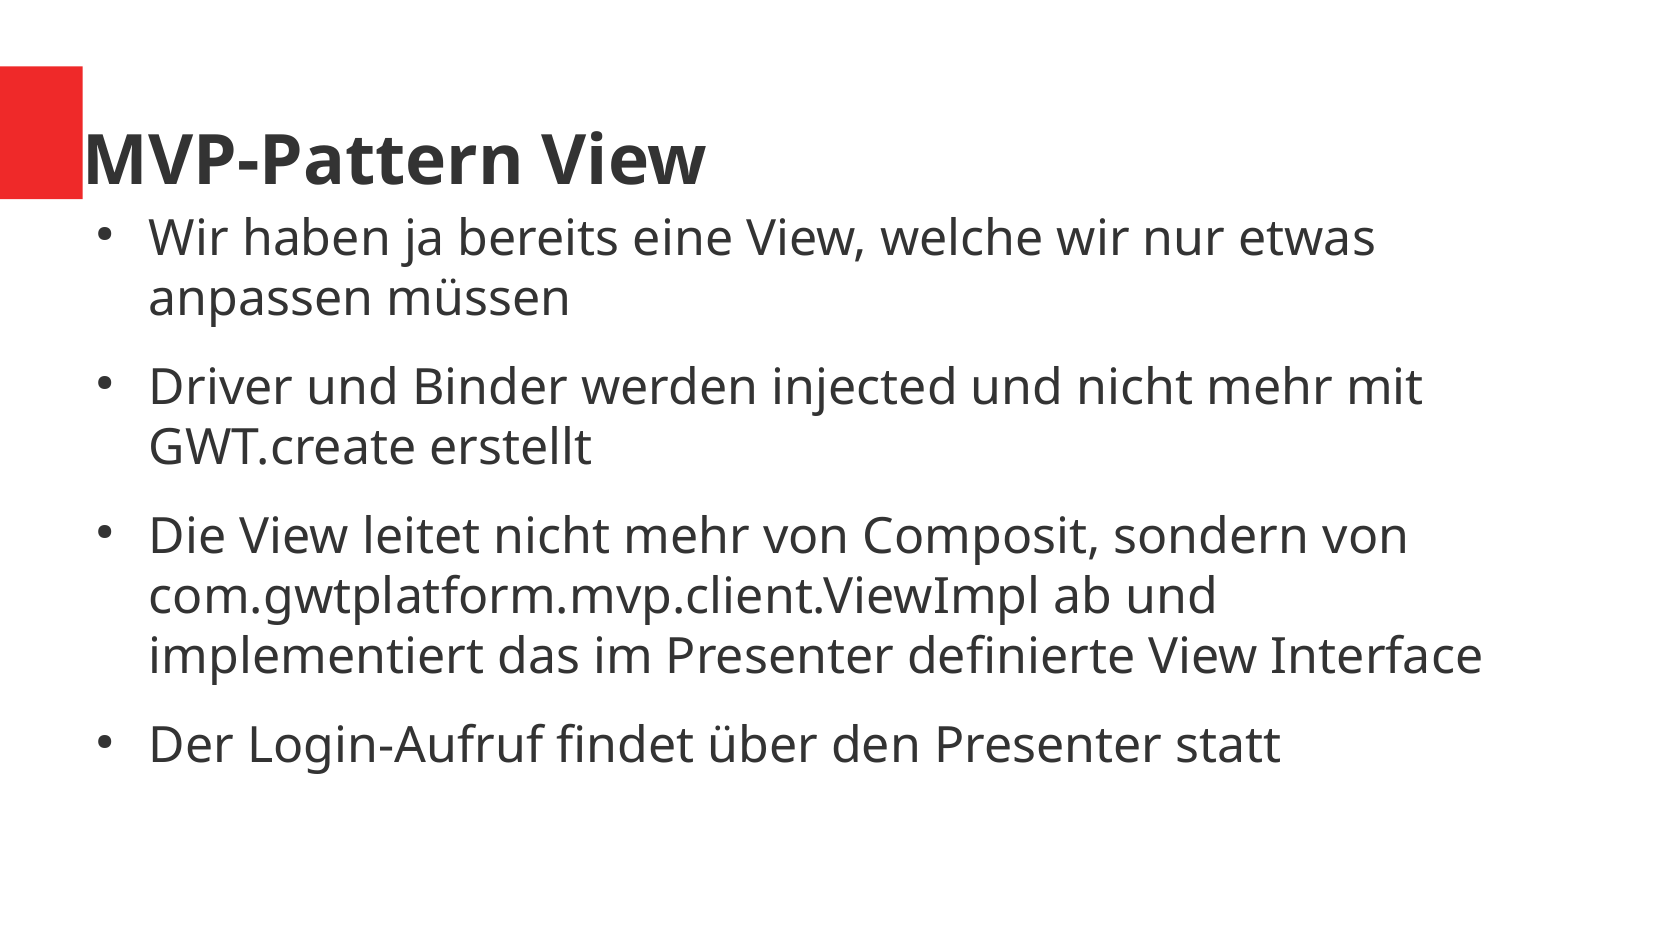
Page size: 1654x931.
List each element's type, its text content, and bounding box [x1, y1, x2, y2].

title MVP-Pattern View [82, 33, 1571, 196]
list Wir haben ja bereits eine View, welche wir nur etwas anpassen müssen Driver und Binder werden injected und nicht mehr mit GWT.create erstellt Die View leitet nicht mehr von Composit, sondern von com.gwtplatform.mvp.client.ViewImpl ab und implementiert das im Presenter definierte View Interface Der Login-Aufruf findet über den Presenter statt [78, 205, 1567, 804]
